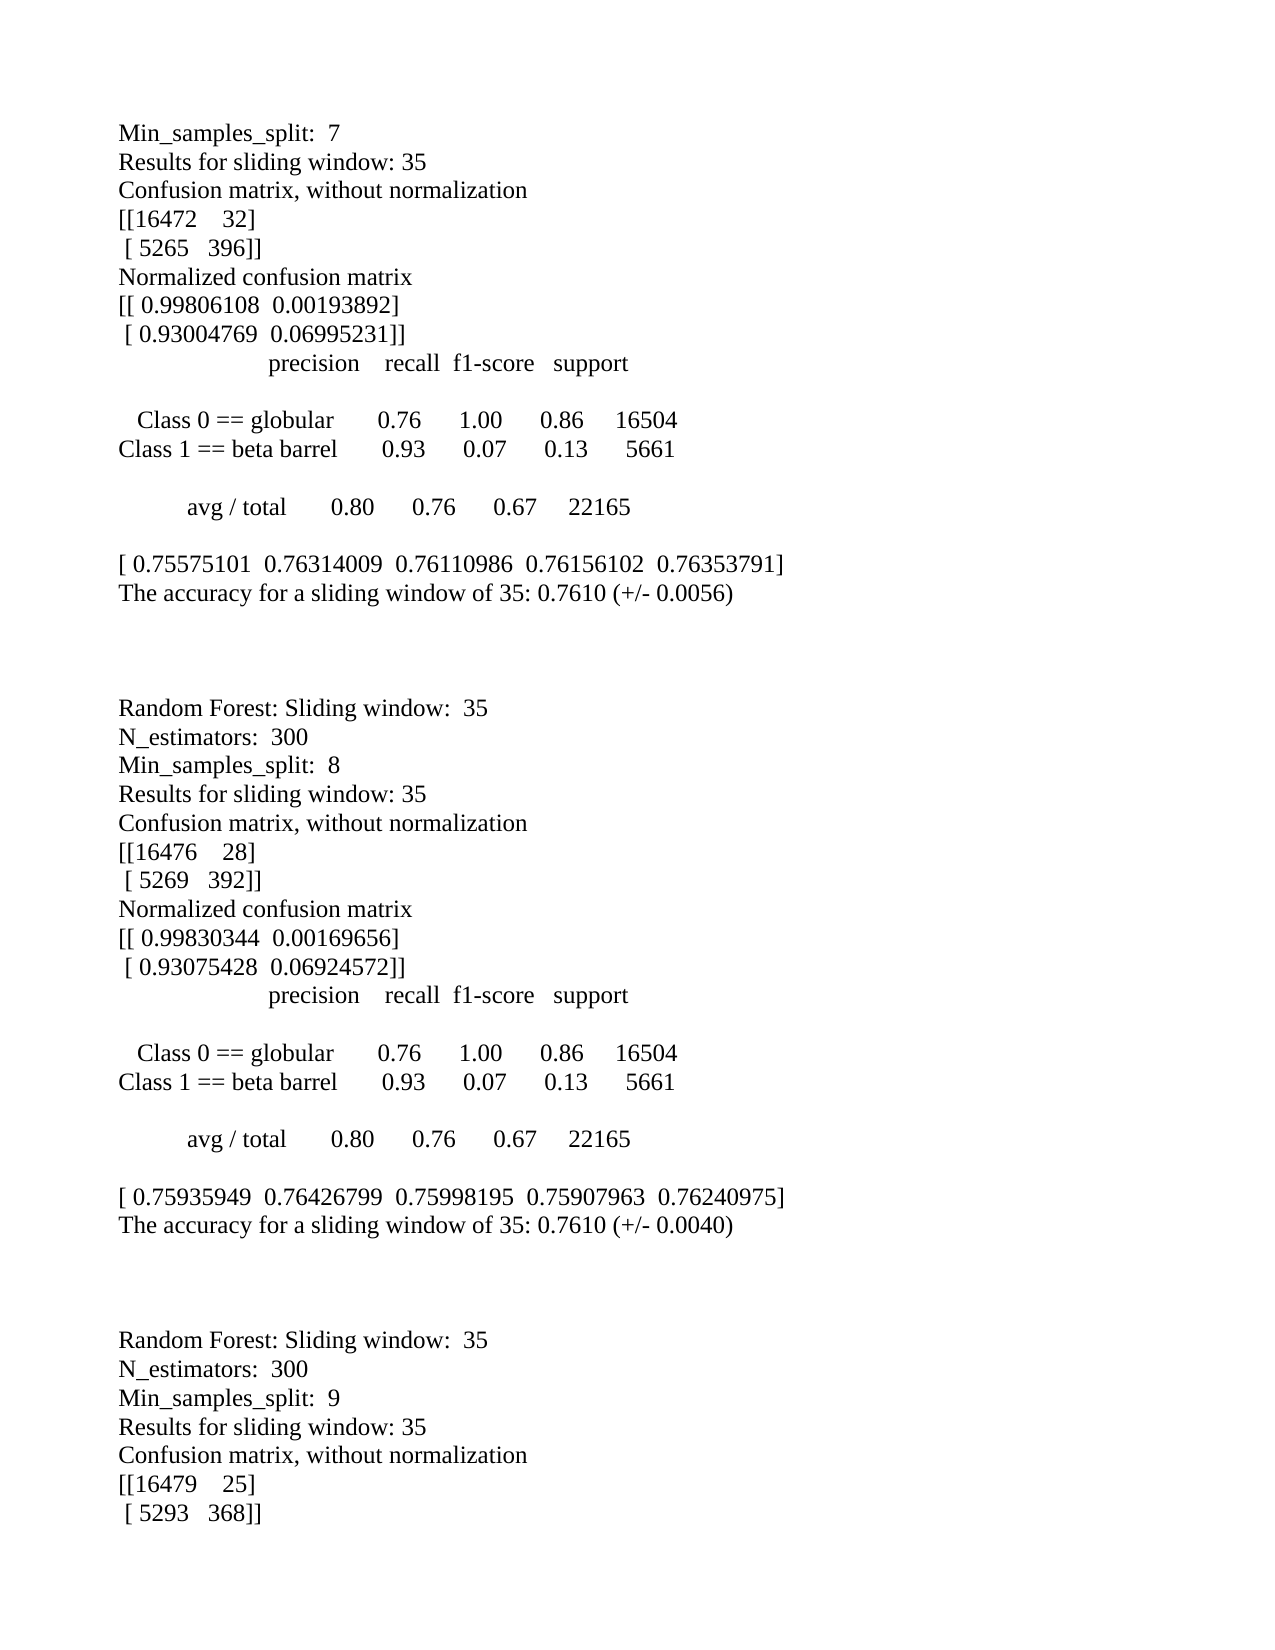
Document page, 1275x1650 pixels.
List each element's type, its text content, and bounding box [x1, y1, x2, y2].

text avg / total 0.80 0.76 0.67 22165 [118, 1124, 1157, 1153]
text Confusion matrix, without normalization [118, 1441, 1157, 1469]
text precision recall f1-score support [118, 981, 1157, 1009]
text Random Forest: Sliding window: 35 [118, 1326, 1157, 1354]
text Min_samples_split: 7 [118, 118, 1157, 147]
text The accuracy for a sliding window of 35: 0.7610 (+/- 0.0056) [118, 578, 1157, 607]
text Normalized confusion matrix [118, 894, 1157, 923]
text [ 0.93004769 0.06995231]] [118, 319, 1157, 348]
text [ 5269 392]] [118, 866, 1157, 894]
text Class 0 == globular 0.76 1.00 0.86 16504 [118, 1038, 1157, 1067]
text [[ 0.99830344 0.00169656] [118, 923, 1157, 952]
text Results for sliding window: 35 [118, 1412, 1157, 1441]
text Results for sliding window: 35 [118, 147, 1157, 176]
text Min_samples_split: 8 [118, 751, 1157, 779]
text Confusion matrix, without normalization [118, 808, 1157, 837]
text [ 0.75575101 0.76314009 0.76110986 0.76156102 0.76353791] [118, 549, 1157, 578]
text precision recall f1-score support [118, 348, 1157, 377]
text [ 5265 396]] [118, 233, 1157, 262]
text Random Forest: Sliding window: 35 [118, 693, 1157, 722]
text [ 0.93075428 0.06924572]] [118, 952, 1157, 981]
text Class 1 == beta barrel 0.93 0.07 0.13 5661 [118, 1067, 1157, 1096]
text [[16476 28] [118, 837, 1157, 866]
text Class 1 == beta barrel 0.93 0.07 0.13 5661 [118, 434, 1157, 463]
text [ 5293 368]] [118, 1498, 1157, 1527]
text [[ 0.99806108 0.00193892] [118, 291, 1157, 319]
text Min_samples_split: 9 [118, 1383, 1157, 1412]
text N_estimators: 300 [118, 722, 1157, 751]
text Confusion matrix, without normalization [118, 176, 1157, 204]
text N_estimators: 300 [118, 1354, 1157, 1383]
text Class 0 == globular 0.76 1.00 0.86 16504 [118, 406, 1157, 434]
text Results for sliding window: 35 [118, 779, 1157, 808]
text [[16472 32] [118, 204, 1157, 233]
text Normalized confusion matrix [118, 262, 1157, 291]
text avg / total 0.80 0.76 0.67 22165 [118, 492, 1157, 521]
text [[16479 25] [118, 1469, 1157, 1498]
text The accuracy for a sliding window of 35: 0.7610 (+/- 0.0040) [118, 1211, 1157, 1239]
text [ 0.75935949 0.76426799 0.75998195 0.75907963 0.76240975] [118, 1182, 1157, 1211]
